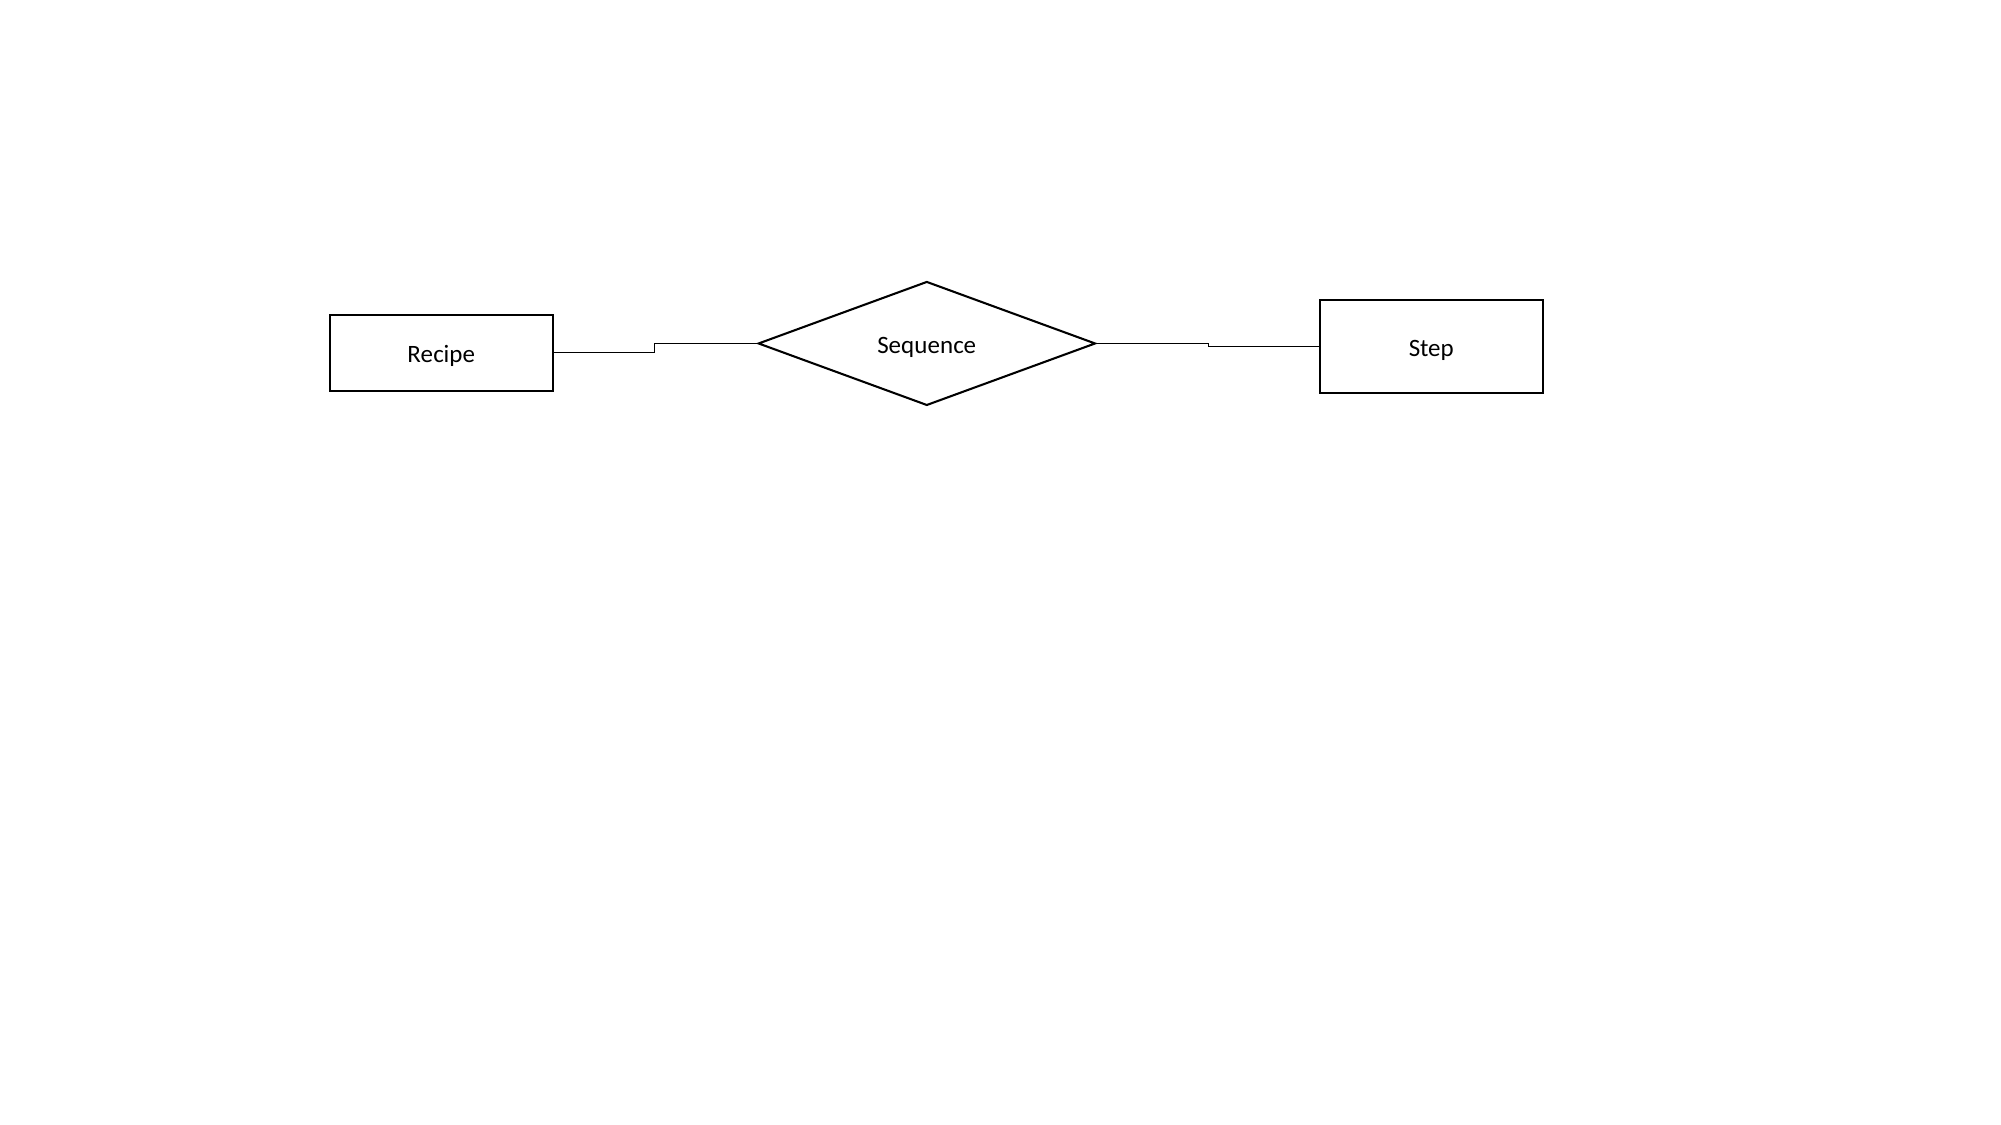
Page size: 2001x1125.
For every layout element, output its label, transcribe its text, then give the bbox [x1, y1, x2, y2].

text_box Sequence [759, 281, 1095, 405]
text_box Recipe [330, 314, 553, 391]
text_box Step [1320, 299, 1543, 394]
